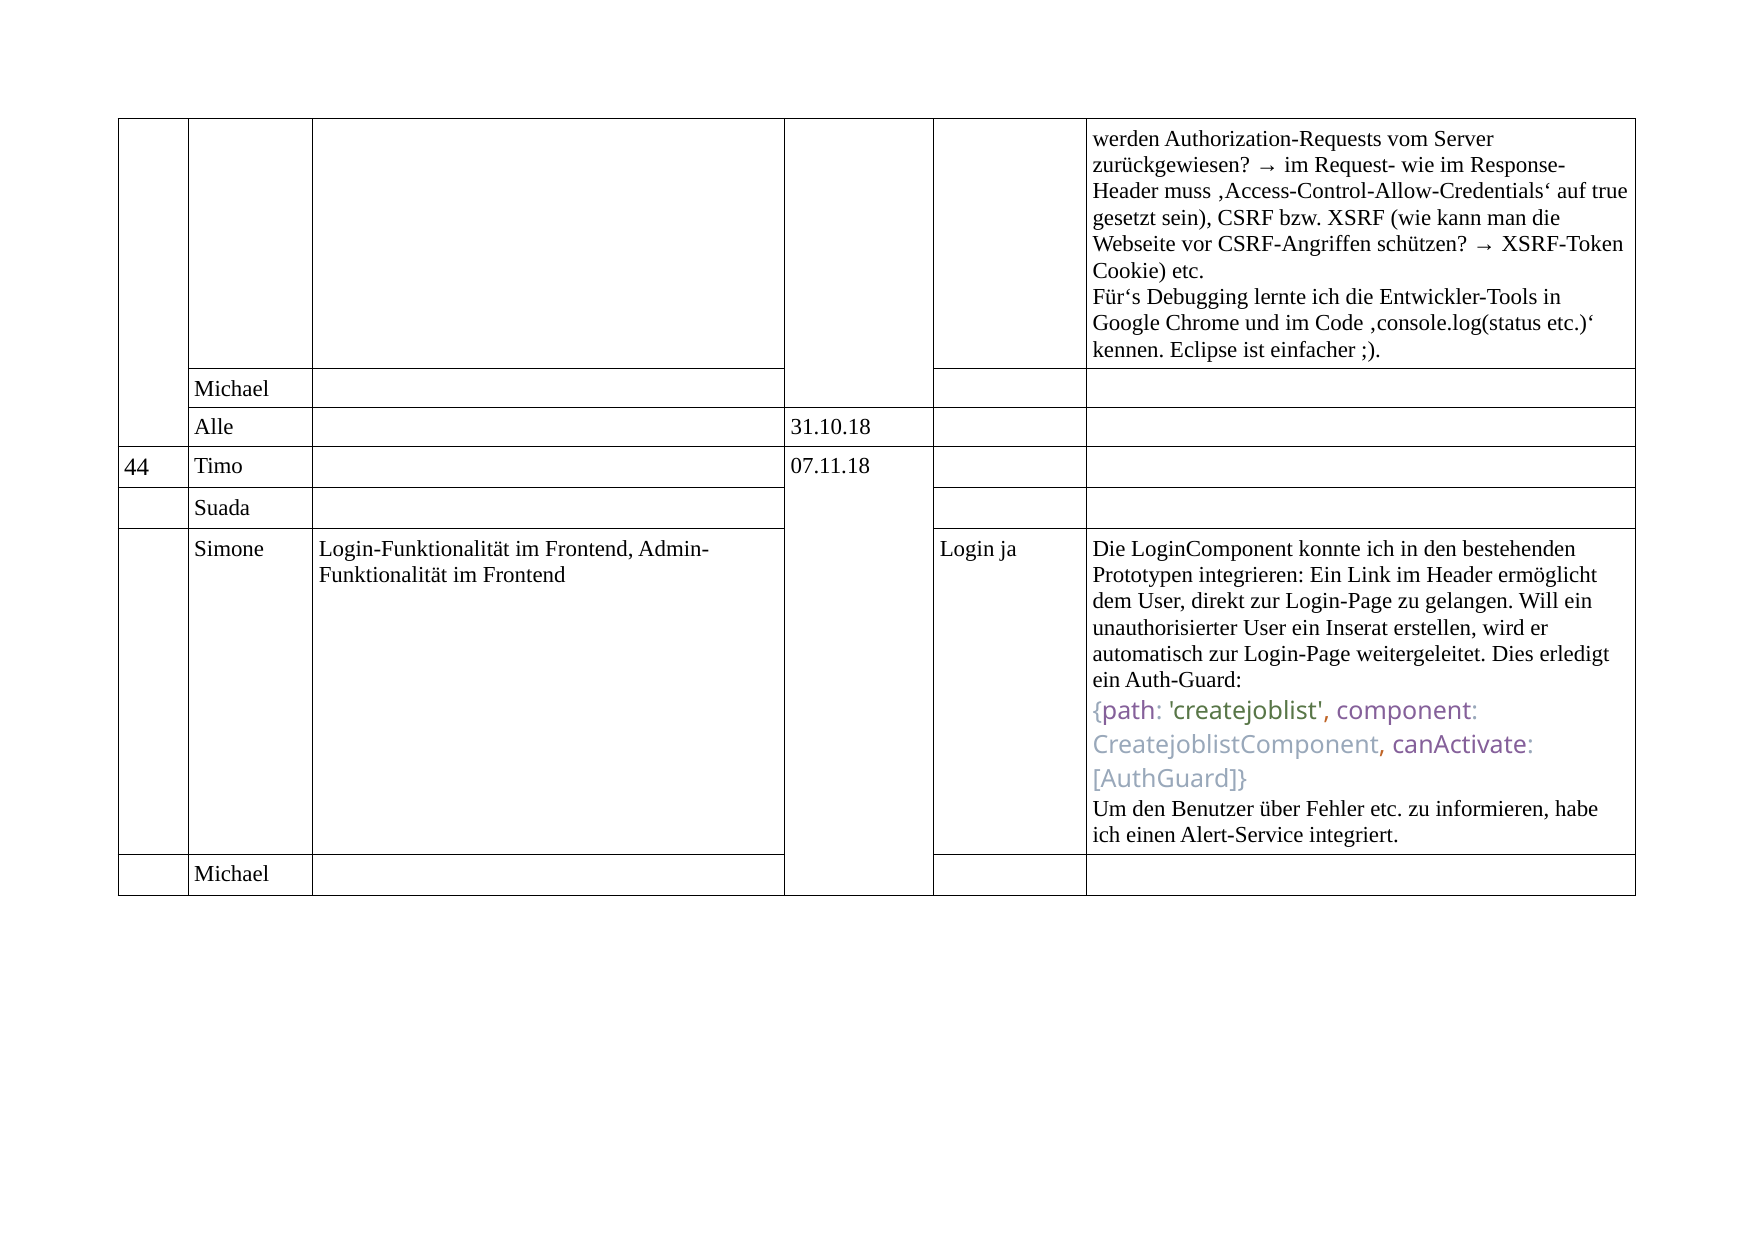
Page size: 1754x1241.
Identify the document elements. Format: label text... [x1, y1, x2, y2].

table_cell werden Authorization-Requests vom Server zurückgewiesen? → im Request- wie im Response-Header muss ‚Access-Control-Allow-Credentials‘ auf true gesetzt sein), CSRF bzw. XSRF (wie kann man die Webseite vor CSRF-Angriffen schützen? → XSRF-Token Cookie) etc. Für‘s Debugging lernte ich die Entwickler-Tools in Google Chrome und im Code ‚console.log(status etc.)‘ kennen. Eclipse ist einfacher ;). [1087, 119, 1635, 368]
table_cell [934, 369, 1086, 407]
table_cell [313, 369, 784, 407]
table_cell [1087, 369, 1635, 407]
table_cell Login ja [934, 529, 1086, 853]
table_cell 31.10.18 [785, 408, 933, 446]
table_cell [119, 855, 188, 895]
table_cell [934, 488, 1086, 528]
table_cell [785, 119, 933, 407]
table_cell [313, 119, 784, 368]
table_cell 44 [119, 447, 188, 487]
table_cell [313, 488, 784, 528]
table_cell [119, 119, 188, 446]
table_cell Login-Funktionalität im Frontend, Admin-Funktionalität im Frontend [313, 529, 784, 853]
table_cell [1087, 488, 1635, 528]
table_cell [1087, 855, 1635, 895]
table_cell Die LoginComponent konnte ich in den bestehenden Prototypen integrieren: Ein Link im Header ermöglicht dem User, direkt zur Login-Page zu gelangen. Will ein unauthorisierter User ein Inserat erstellen, wird er automatisch zur Login-Page weitergeleitet. Dies erledigt ein Auth-Guard: {path: 'createjoblist', component: CreatejoblistComponent, canActivate: [AuthGuard]} Um den Benutzer über Fehler etc. zu informieren, habe ich einen Alert-Service integriert. [1087, 529, 1635, 853]
table_cell [119, 488, 188, 528]
table_cell 07.11.18 [785, 447, 933, 895]
table_cell [313, 855, 784, 895]
table_cell [189, 119, 312, 368]
table_cell [934, 447, 1086, 487]
table_cell Alle [189, 408, 312, 446]
table_cell [119, 529, 188, 853]
table_cell Suada [189, 488, 312, 528]
table_cell Michael [189, 855, 312, 895]
table_cell [934, 408, 1086, 446]
table_cell [934, 855, 1086, 895]
table_cell [1087, 447, 1635, 487]
table_cell [1087, 408, 1635, 446]
table_cell [934, 119, 1086, 368]
table_cell [313, 447, 784, 487]
table_cell Michael [189, 369, 312, 407]
table_cell Timo [189, 447, 312, 487]
table_cell Simone [189, 529, 312, 853]
table_cell [313, 408, 784, 446]
